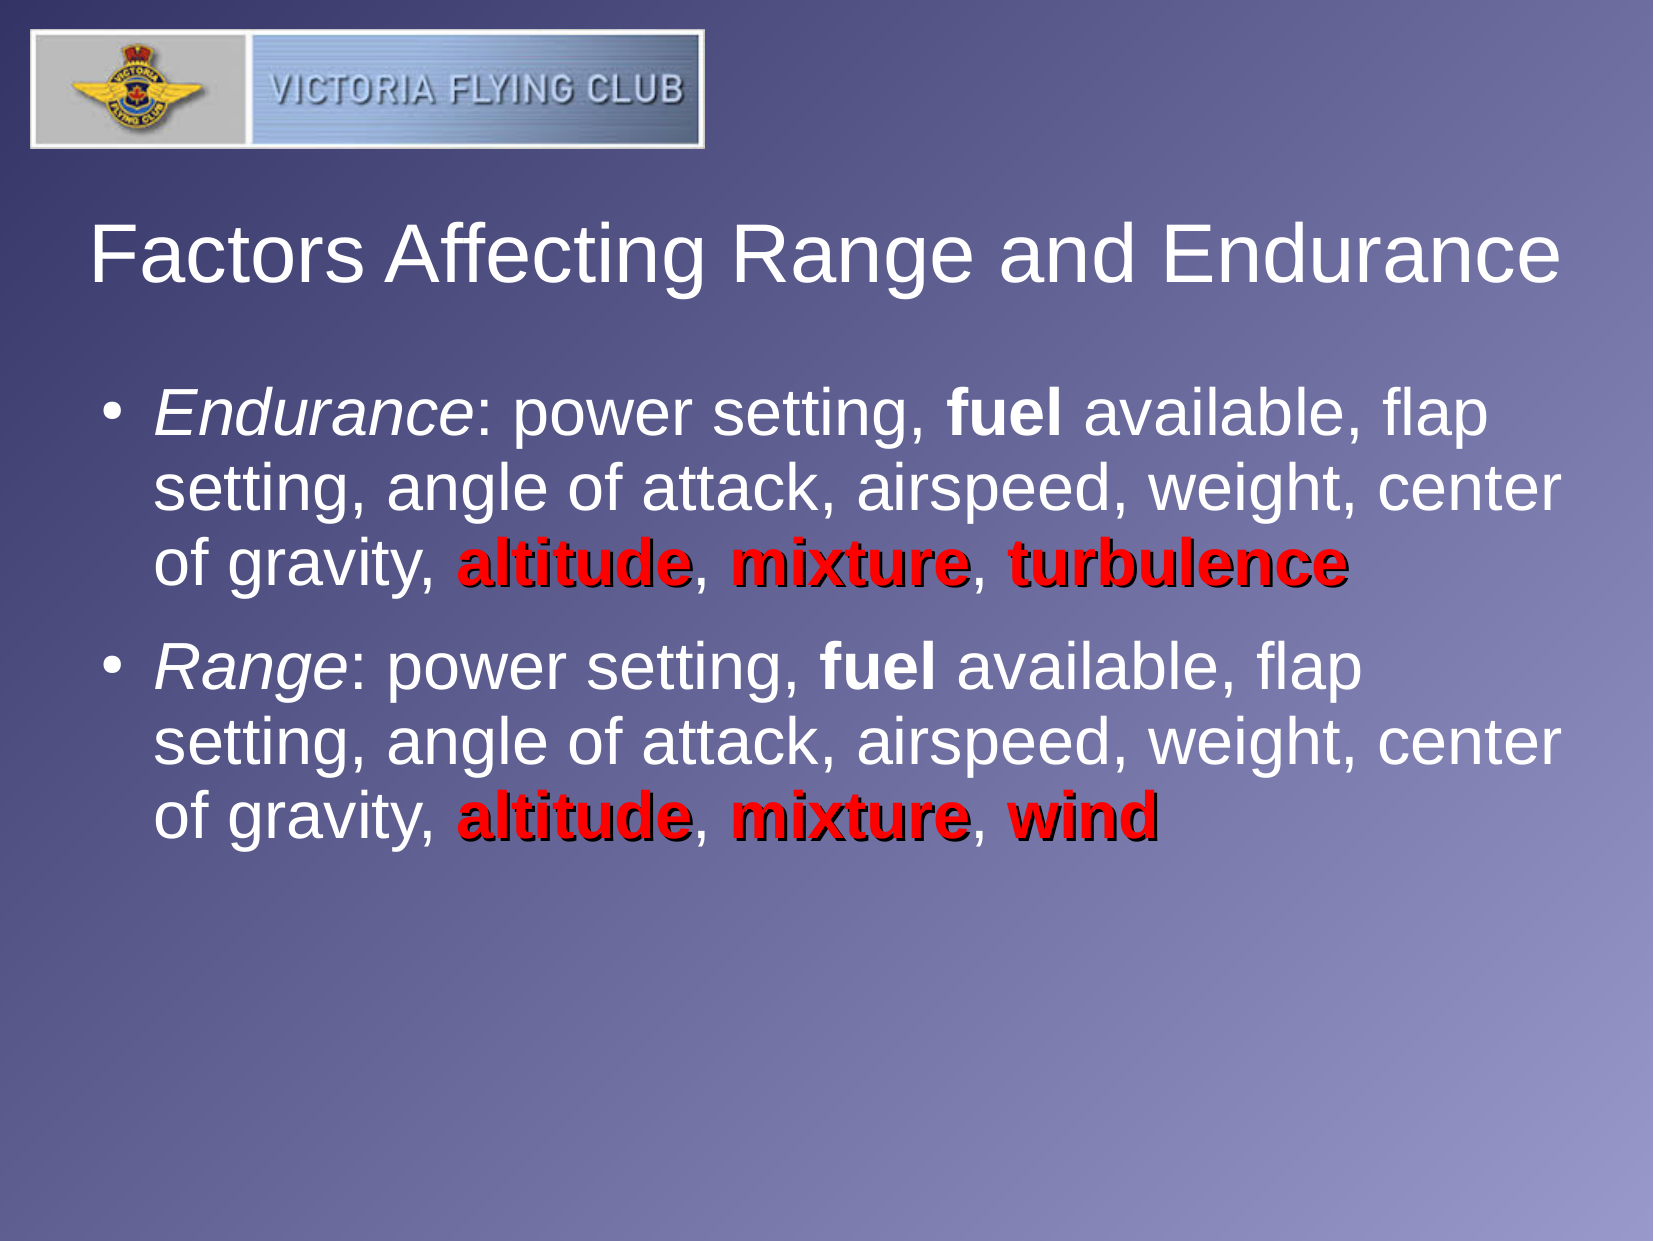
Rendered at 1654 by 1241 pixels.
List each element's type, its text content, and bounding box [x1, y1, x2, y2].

picture [30, 29, 705, 149]
title Factors Affecting Range and Endurance [82, 150, 1571, 358]
list Endurance: power setting, fuel available, flap setting, angle of attack, airspeed, weight, center of gravity, altitude, mixture, turbulence Range: power setting, fuel available, flap setting, angle of attack, airspeed, weight, center of gravity, altitude, mixture, wind [82, 375, 1571, 1095]
